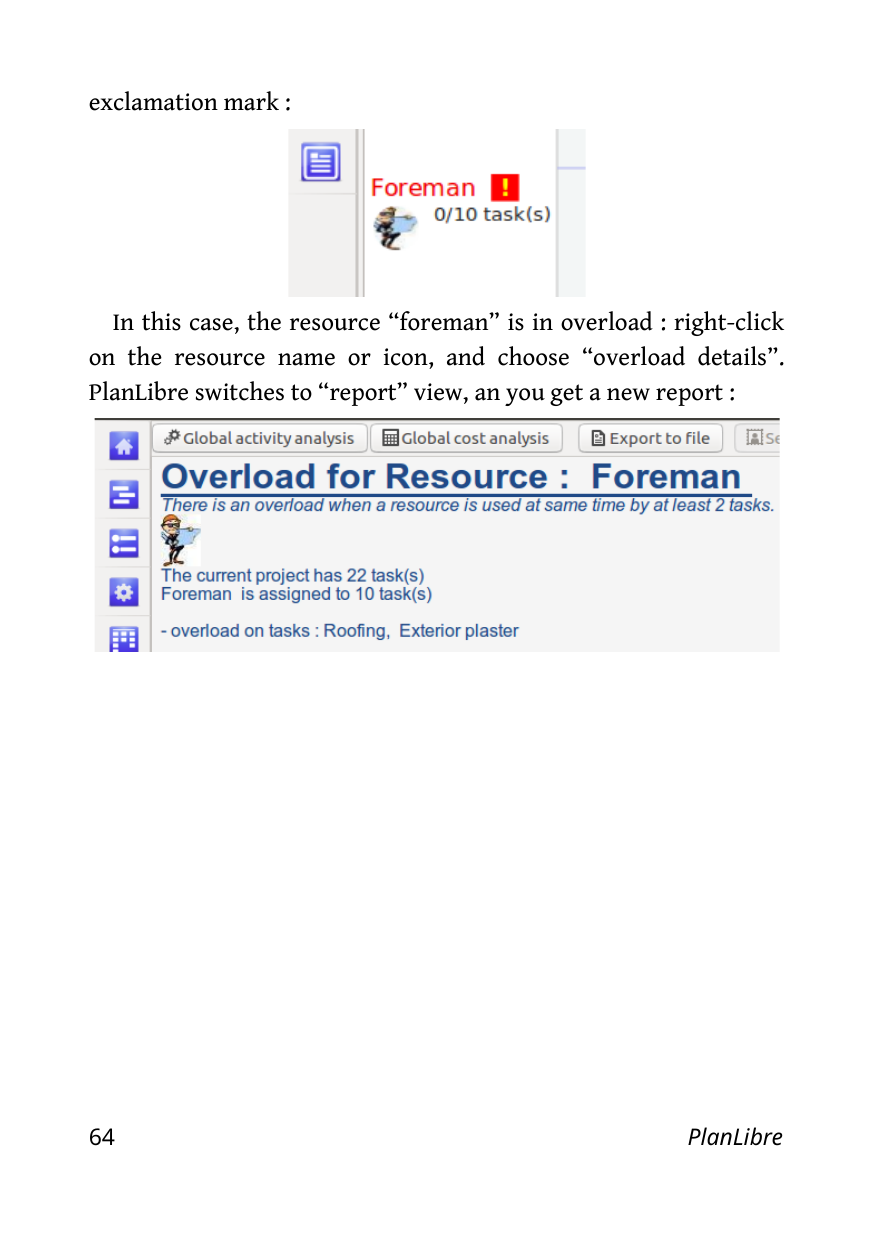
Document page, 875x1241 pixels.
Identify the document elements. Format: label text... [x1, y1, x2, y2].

text In this case, the resource “foreman” is in overload : right-click on the resource name or icon, and choose “overload details”. PlanLibre switches to “report” view, an you get a new report : [88, 297, 786, 407]
picture [288, 129, 586, 297]
picture [94, 418, 780, 652]
text exclamation mark : [88, 88, 786, 117]
